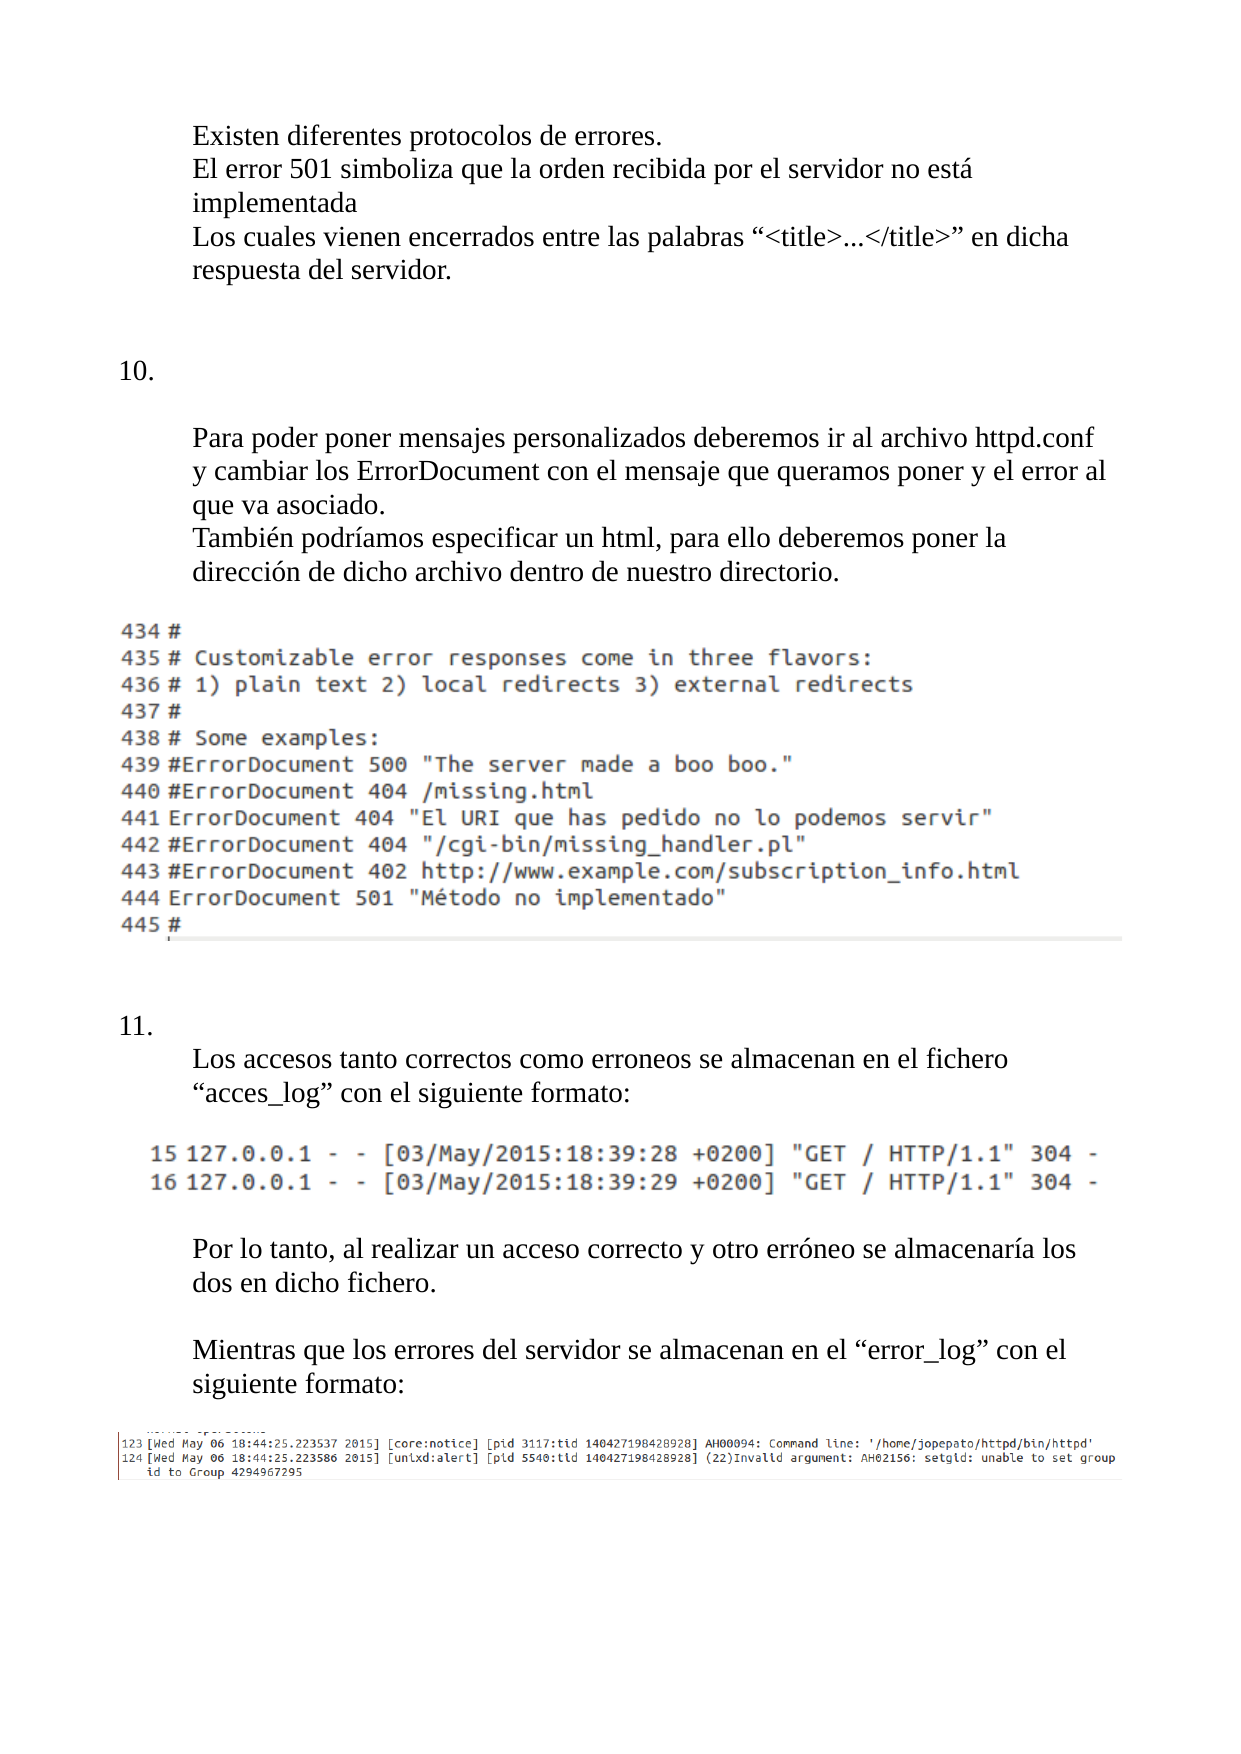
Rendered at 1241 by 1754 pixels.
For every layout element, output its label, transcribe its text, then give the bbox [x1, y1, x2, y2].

text Existen diferentes protocolos de errores. [118, 118, 1122, 152]
picture [118, 621, 1123, 941]
text Los cuales vienen encerrados entre las palabras “<title>...</title>” en dicha respuesta del servidor. [118, 219, 1122, 286]
text Para poder poner mensajes personalizados deberemos ir al archivo httpd.conf [118, 420, 1122, 453]
text Los accesos tanto correctos como erroneos se almacenan en el fichero “acces_log” con el siguiente formato: [118, 1041, 1122, 1108]
picture [118, 1432, 1123, 1480]
text Mientras que los errores del servidor se almacenan en el “error_log” con el siguiente formato: [118, 1332, 1122, 1399]
text El error 501 simboliza que la orden recibida por el servidor no está implementada [118, 152, 1122, 219]
text 10. [118, 353, 1122, 386]
text y cambiar los ErrorDocument con el mensaje que queramos poner y el error al que va asociado. [118, 453, 1122, 521]
picture [131, 1141, 1110, 1198]
text Por lo tanto, al realizar un acceso correcto y otro erróneo se almacenaría los dos en dicho fichero. [118, 1232, 1122, 1299]
text 11. [118, 1008, 1122, 1041]
text También podríamos especificar un html, para ello deberemos poner la dirección de dicho archivo dentro de nuestro directorio. [118, 521, 1122, 588]
